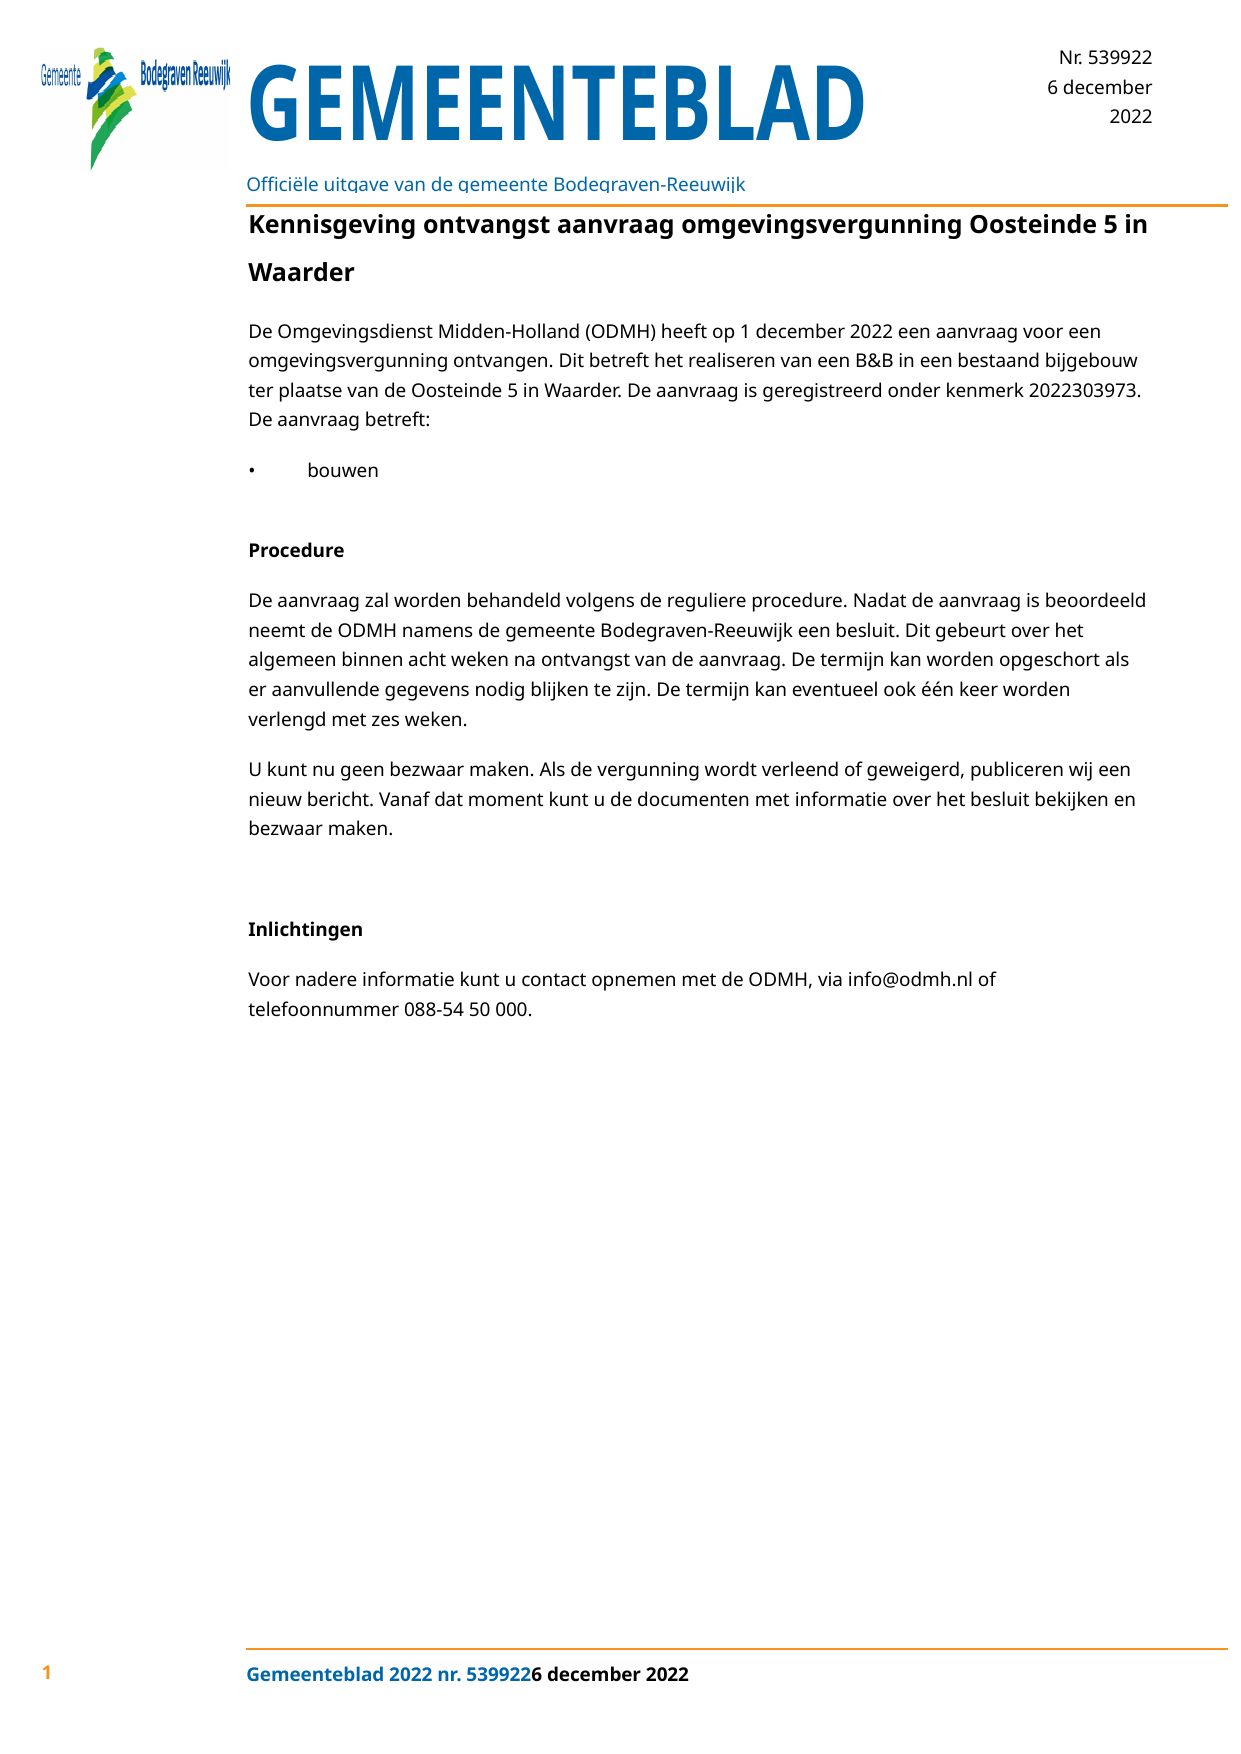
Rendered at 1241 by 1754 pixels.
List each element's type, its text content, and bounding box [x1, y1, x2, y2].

text Inlichtingen [248, 916, 1152, 942]
picture [41, 47, 231, 172]
text Kennisgeving ontvangst aanvraag omgevingsvergunning Oosteinde 5 in Waarder [248, 207, 1152, 288]
list bouwen [248, 457, 1152, 483]
text Procedure [248, 537, 1152, 563]
text Voor nadere informatie kunt u contact opnemen met de ODMH, via info@odmh.nl of telefoonnummer 088-54 50 000. [248, 967, 1152, 1022]
text De aanvraag zal worden behandeld volgens de reguliere procedure. Nadat de aanvraag is beoordeeld neemt de ODMH namens de gemeente Bodegraven-Reeuwijk een besluit. Dit gebeurt over het algemeen binnen acht weken na ontvangst van de aanvraag. De termijn kan worden opgeschort als er aanvullende gegevens nodig blijken te zijn. De termijn kan eventueel ook één keer worden verlengd met zes weken. [248, 587, 1152, 732]
text De Omgevingsdienst Midden-Holland (ODMH) heeft op 1 december 2022 een aanvraag voor een omgevingsvergunning ontvangen. Dit betreft het realiseren van een B&B in een bestaand bijgebouw ter plaatse van de Oosteinde 5 in Waarder. De aanvraag is geregistreerd onder kenmerk 2022303973. De aanvraag betreft: [248, 318, 1152, 432]
text U kunt nu geen bezwaar maken. Als de vergunning wordt verleend of geweigerd, publiceren wij een nieuw bericht. Vanaf dat moment kunt u de documenten met informatie over het besluit bekijken en bezwaar maken. [248, 756, 1152, 841]
